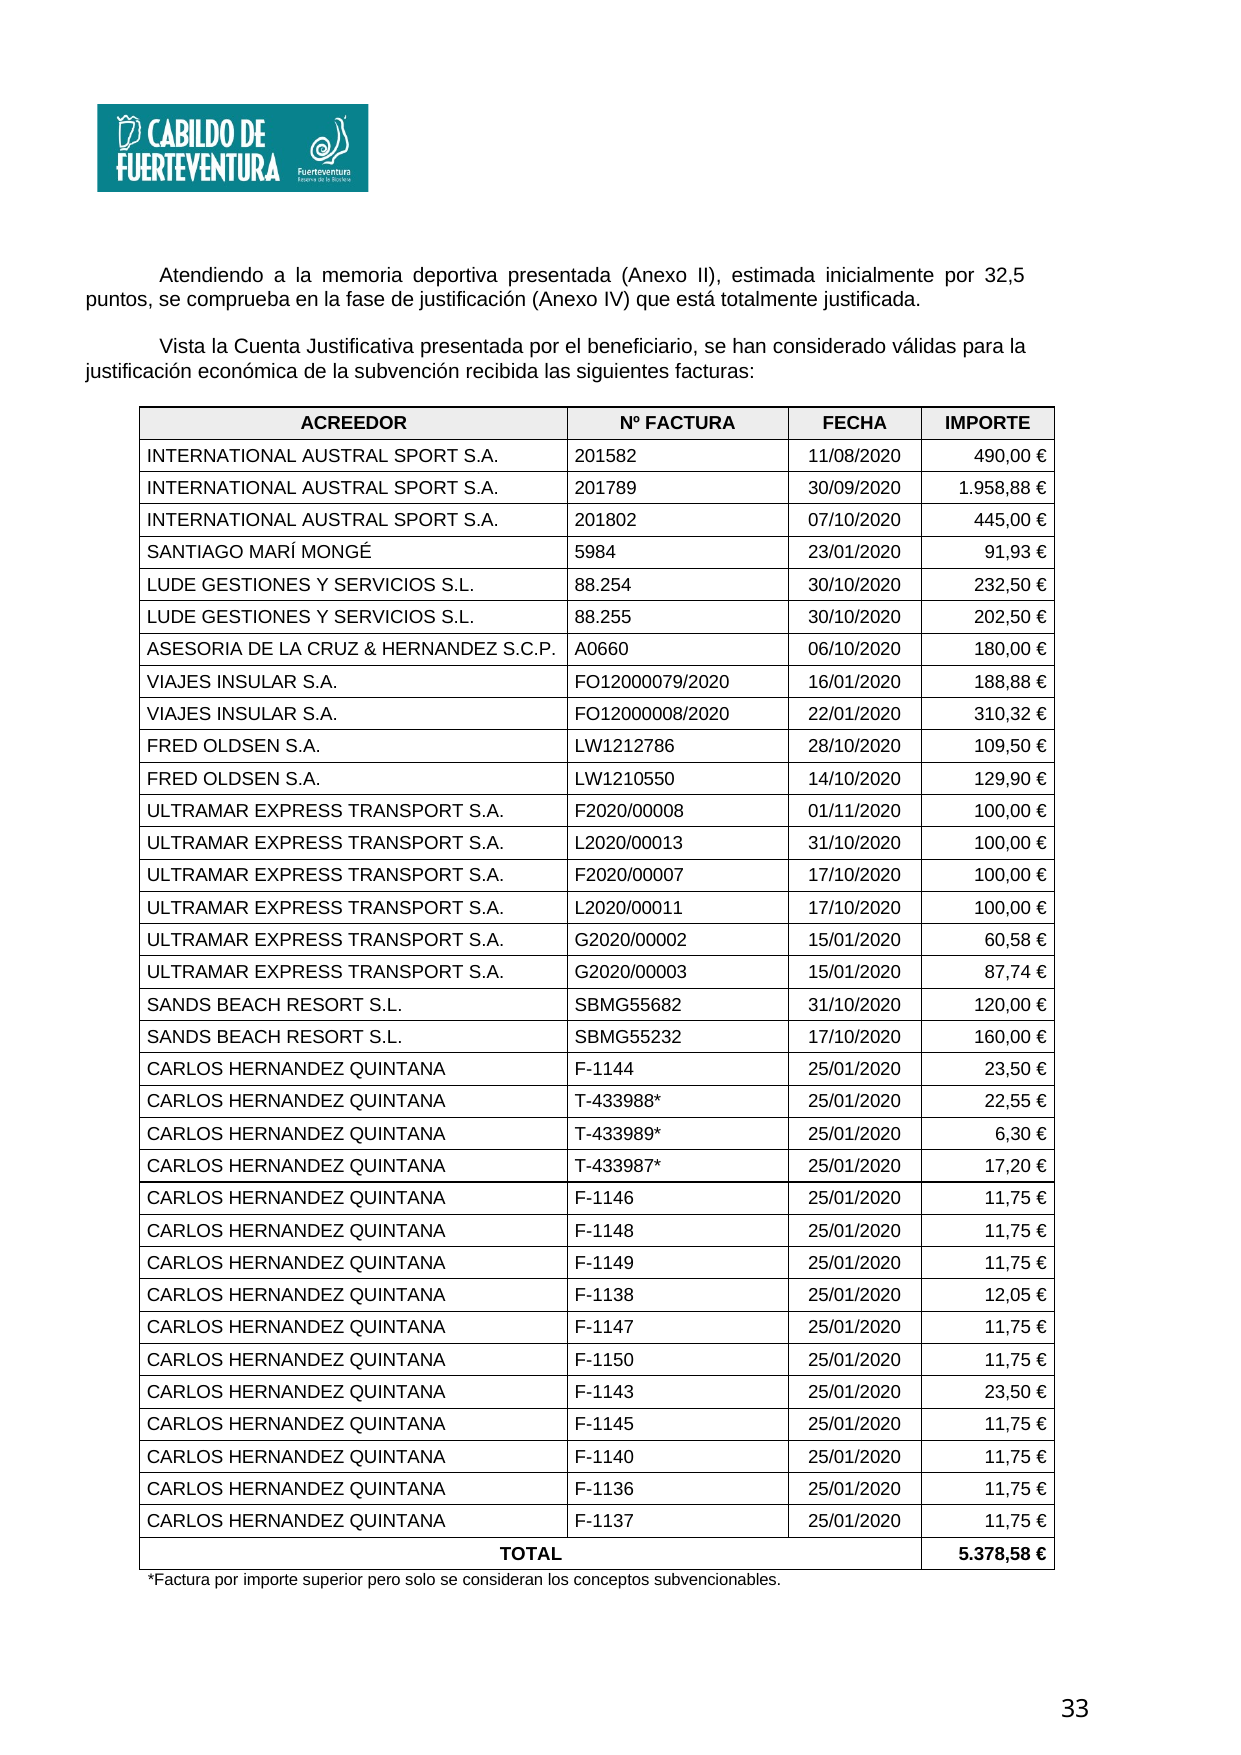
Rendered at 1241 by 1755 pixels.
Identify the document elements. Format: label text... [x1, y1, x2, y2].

table_cell 11,75 € [922, 1247, 1054, 1278]
table_cell CARLOS HERNANDEZ QUINTANA [140, 1183, 567, 1214]
table_cell 28/10/2020 [789, 730, 921, 762]
table_cell 11,75 € [922, 1409, 1054, 1440]
table_cell 30/10/2020 [789, 569, 921, 600]
table_cell ULTRAMAR EXPRESS TRANSPORT S.A. [140, 795, 567, 826]
table_cell FRED OLDSEN S.A. [140, 763, 567, 794]
table_cell SBMG55682 [568, 989, 788, 1020]
table_header FECHA [789, 408, 921, 439]
table_cell 25/01/2020 [789, 1086, 921, 1117]
table_cell F-1148 [568, 1215, 788, 1246]
table_cell 180,00 € [922, 634, 1054, 665]
table_cell 07/10/2020 [789, 504, 921, 536]
table_cell INTERNATIONAL AUSTRAL SPORT S.A. [140, 504, 567, 536]
table_cell 22/01/2020 [789, 698, 921, 729]
table_cell 100,00 € [922, 860, 1054, 891]
table_cell CARLOS HERNANDEZ QUINTANA [140, 1505, 567, 1537]
table_cell LUDE GESTIONES Y SERVICIOS S.L. [140, 569, 567, 600]
table_cell A0660 [568, 634, 788, 665]
table_cell F-1144 [568, 1053, 788, 1084]
table_cell CARLOS HERNANDEZ QUINTANA [140, 1344, 567, 1375]
table_cell 25/01/2020 [789, 1409, 921, 1440]
table_cell CARLOS HERNANDEZ QUINTANA [140, 1279, 567, 1311]
text *Factura por importe superior pero solo se consideran los conceptos subvencionables. [148, 1570, 1105, 1589]
table_cell 5.378,58 € [922, 1538, 1054, 1569]
table_cell 25/01/2020 [789, 1312, 921, 1343]
table_cell G2020/00003 [568, 956, 788, 988]
table_cell 22,55 € [922, 1086, 1054, 1117]
table_cell CARLOS HERNANDEZ QUINTANA [140, 1150, 567, 1181]
table_cell CARLOS HERNANDEZ QUINTANA [140, 1053, 567, 1084]
table_cell 201789 [568, 472, 788, 503]
table_cell 14/10/2020 [789, 763, 921, 794]
table_cell 17/10/2020 [789, 1021, 921, 1052]
table_cell 30/09/2020 [789, 472, 921, 503]
table_cell 30/10/2020 [789, 601, 921, 632]
table_cell 31/10/2020 [789, 989, 921, 1020]
text Atendiendo a la memoria deportiva presentada (Anexo II), estimada inicialmente por 32,5 puntos, se comprueba en la fase de justificación (Anexo IV) que está totalmente justificada. [85, 262, 1093, 311]
table_cell 88.254 [568, 569, 788, 600]
table_cell F-1138 [568, 1279, 788, 1311]
table_cell SANDS BEACH RESORT S.L. [140, 1021, 567, 1052]
table_cell LW1210550 [568, 763, 788, 794]
table_cell F-1145 [568, 1409, 788, 1440]
table_cell CARLOS HERNANDEZ QUINTANA [140, 1376, 567, 1407]
table_cell G2020/00002 [568, 924, 788, 955]
table_cell FO12000008/2020 [568, 698, 788, 729]
table_cell 100,00 € [922, 892, 1054, 923]
table_cell SANDS BEACH RESORT S.L. [140, 989, 567, 1020]
table_cell F-1143 [568, 1376, 788, 1407]
table_cell 25/01/2020 [789, 1183, 921, 1214]
table_cell ULTRAMAR EXPRESS TRANSPORT S.A. [140, 892, 567, 923]
text Vista la Cuenta Justificativa presentada por el beneficiario, se han considerado válidas para la justificación económica de la subvención recibida las siguientes facturas: [85, 334, 1093, 382]
table_cell ASESORIA DE LA CRUZ & HERNANDEZ S.C.P. [140, 634, 567, 665]
table_cell F2020/00007 [568, 860, 788, 891]
table_cell 202,50 € [922, 601, 1054, 632]
table_cell 232,50 € [922, 569, 1054, 600]
table_cell F-1140 [568, 1441, 788, 1472]
table_cell 201582 [568, 440, 788, 471]
table_cell T-433988* [568, 1086, 788, 1117]
table_cell 201802 [568, 504, 788, 536]
table_cell FO12000079/2020 [568, 666, 788, 697]
table_cell 15/01/2020 [789, 956, 921, 988]
table_cell 91,93 € [922, 537, 1054, 568]
table_cell 01/11/2020 [789, 795, 921, 826]
table_cell 11,75 € [922, 1505, 1054, 1537]
table_cell ULTRAMAR EXPRESS TRANSPORT S.A. [140, 956, 567, 988]
table_cell 11/08/2020 [789, 440, 921, 471]
table_header Nº FACTURA [568, 408, 788, 439]
table_cell ULTRAMAR EXPRESS TRANSPORT S.A. [140, 924, 567, 955]
table_header ACREEDOR [140, 408, 567, 439]
table_cell 25/01/2020 [789, 1247, 921, 1278]
table_cell 11,75 € [922, 1473, 1054, 1504]
table_cell LW1212786 [568, 730, 788, 762]
table_cell 17,20 € [922, 1150, 1054, 1181]
table_cell 109,50 € [922, 730, 1054, 762]
table_cell LUDE GESTIONES Y SERVICIOS S.L. [140, 601, 567, 632]
table_cell 60,58 € [922, 924, 1054, 955]
table_cell VIAJES INSULAR S.A. [140, 666, 567, 697]
table_cell 490,00 € [922, 440, 1054, 471]
table_cell CARLOS HERNANDEZ QUINTANA [140, 1473, 567, 1504]
table_cell ULTRAMAR EXPRESS TRANSPORT S.A. [140, 860, 567, 891]
table_cell 188,88 € [922, 666, 1054, 697]
table_cell 31/10/2020 [789, 827, 921, 858]
table_cell INTERNATIONAL AUSTRAL SPORT S.A. [140, 440, 567, 471]
table_cell 160,00 € [922, 1021, 1054, 1052]
table_cell 15/01/2020 [789, 924, 921, 955]
table_cell 310,32 € [922, 698, 1054, 729]
table_cell F-1136 [568, 1473, 788, 1504]
table_cell 23,50 € [922, 1053, 1054, 1084]
table_cell F-1146 [568, 1183, 788, 1214]
table_cell 06/10/2020 [789, 634, 921, 665]
table_cell CARLOS HERNANDEZ QUINTANA [140, 1215, 567, 1246]
table_cell CARLOS HERNANDEZ QUINTANA [140, 1312, 567, 1343]
table_cell 17/10/2020 [789, 892, 921, 923]
table_cell F2020/00008 [568, 795, 788, 826]
table_cell L2020/00013 [568, 827, 788, 858]
table_cell ULTRAMAR EXPRESS TRANSPORT S.A. [140, 827, 567, 858]
table_cell 87,74 € [922, 956, 1054, 988]
table_header IMPORTE [922, 408, 1054, 439]
table_cell 25/01/2020 [789, 1473, 921, 1504]
table_cell 445,00 € [922, 504, 1054, 536]
table_cell CARLOS HERNANDEZ QUINTANA [140, 1086, 567, 1117]
table_cell 5984 [568, 537, 788, 568]
table_cell 23,50 € [922, 1376, 1054, 1407]
table_cell 100,00 € [922, 795, 1054, 826]
table_cell 23/01/2020 [789, 537, 921, 568]
table_cell F-1147 [568, 1312, 788, 1343]
table_cell 100,00 € [922, 827, 1054, 858]
table_cell CARLOS HERNANDEZ QUINTANA [140, 1247, 567, 1278]
table_cell CARLOS HERNANDEZ QUINTANA [140, 1118, 567, 1149]
table_cell 1.958,88 € [922, 472, 1054, 503]
table_cell 25/01/2020 [789, 1505, 921, 1537]
table_cell F-1149 [568, 1247, 788, 1278]
table_cell F-1150 [568, 1344, 788, 1375]
table_cell T-433989* [568, 1118, 788, 1149]
table_cell 25/01/2020 [789, 1150, 921, 1181]
table_cell 6,30 € [922, 1118, 1054, 1149]
table_cell VIAJES INSULAR S.A. [140, 698, 567, 729]
table_cell 11,75 € [922, 1441, 1054, 1472]
table_cell 16/01/2020 [789, 666, 921, 697]
table_cell 25/01/2020 [789, 1279, 921, 1311]
table_cell 88.255 [568, 601, 788, 632]
table_cell F-1137 [568, 1505, 788, 1537]
table_cell 25/01/2020 [789, 1215, 921, 1246]
table_cell 120,00 € [922, 989, 1054, 1020]
table_cell 25/01/2020 [789, 1441, 921, 1472]
table_cell 11,75 € [922, 1183, 1054, 1214]
table_cell 25/01/2020 [789, 1376, 921, 1407]
table_cell 11,75 € [922, 1312, 1054, 1343]
table_cell 11,75 € [922, 1344, 1054, 1375]
table_cell SANTIAGO MARÍ MONGÉ [140, 537, 567, 568]
table_cell 25/01/2020 [789, 1344, 921, 1375]
table_cell 12,05 € [922, 1279, 1054, 1311]
table_cell CARLOS HERNANDEZ QUINTANA [140, 1409, 567, 1440]
table_cell L2020/00011 [568, 892, 788, 923]
table_cell 129,90 € [922, 763, 1054, 794]
table_cell SBMG55232 [568, 1021, 788, 1052]
table_cell TOTAL [140, 1538, 921, 1569]
table_cell 25/01/2020 [789, 1053, 921, 1084]
table_cell INTERNATIONAL AUSTRAL SPORT S.A. [140, 472, 567, 503]
table_cell CARLOS HERNANDEZ QUINTANA [140, 1441, 567, 1472]
table_cell 11,75 € [922, 1215, 1054, 1246]
table_cell 17/10/2020 [789, 860, 921, 891]
table_cell FRED OLDSEN S.A. [140, 730, 567, 762]
table_cell 25/01/2020 [789, 1118, 921, 1149]
table_cell T-433987* [568, 1150, 788, 1181]
